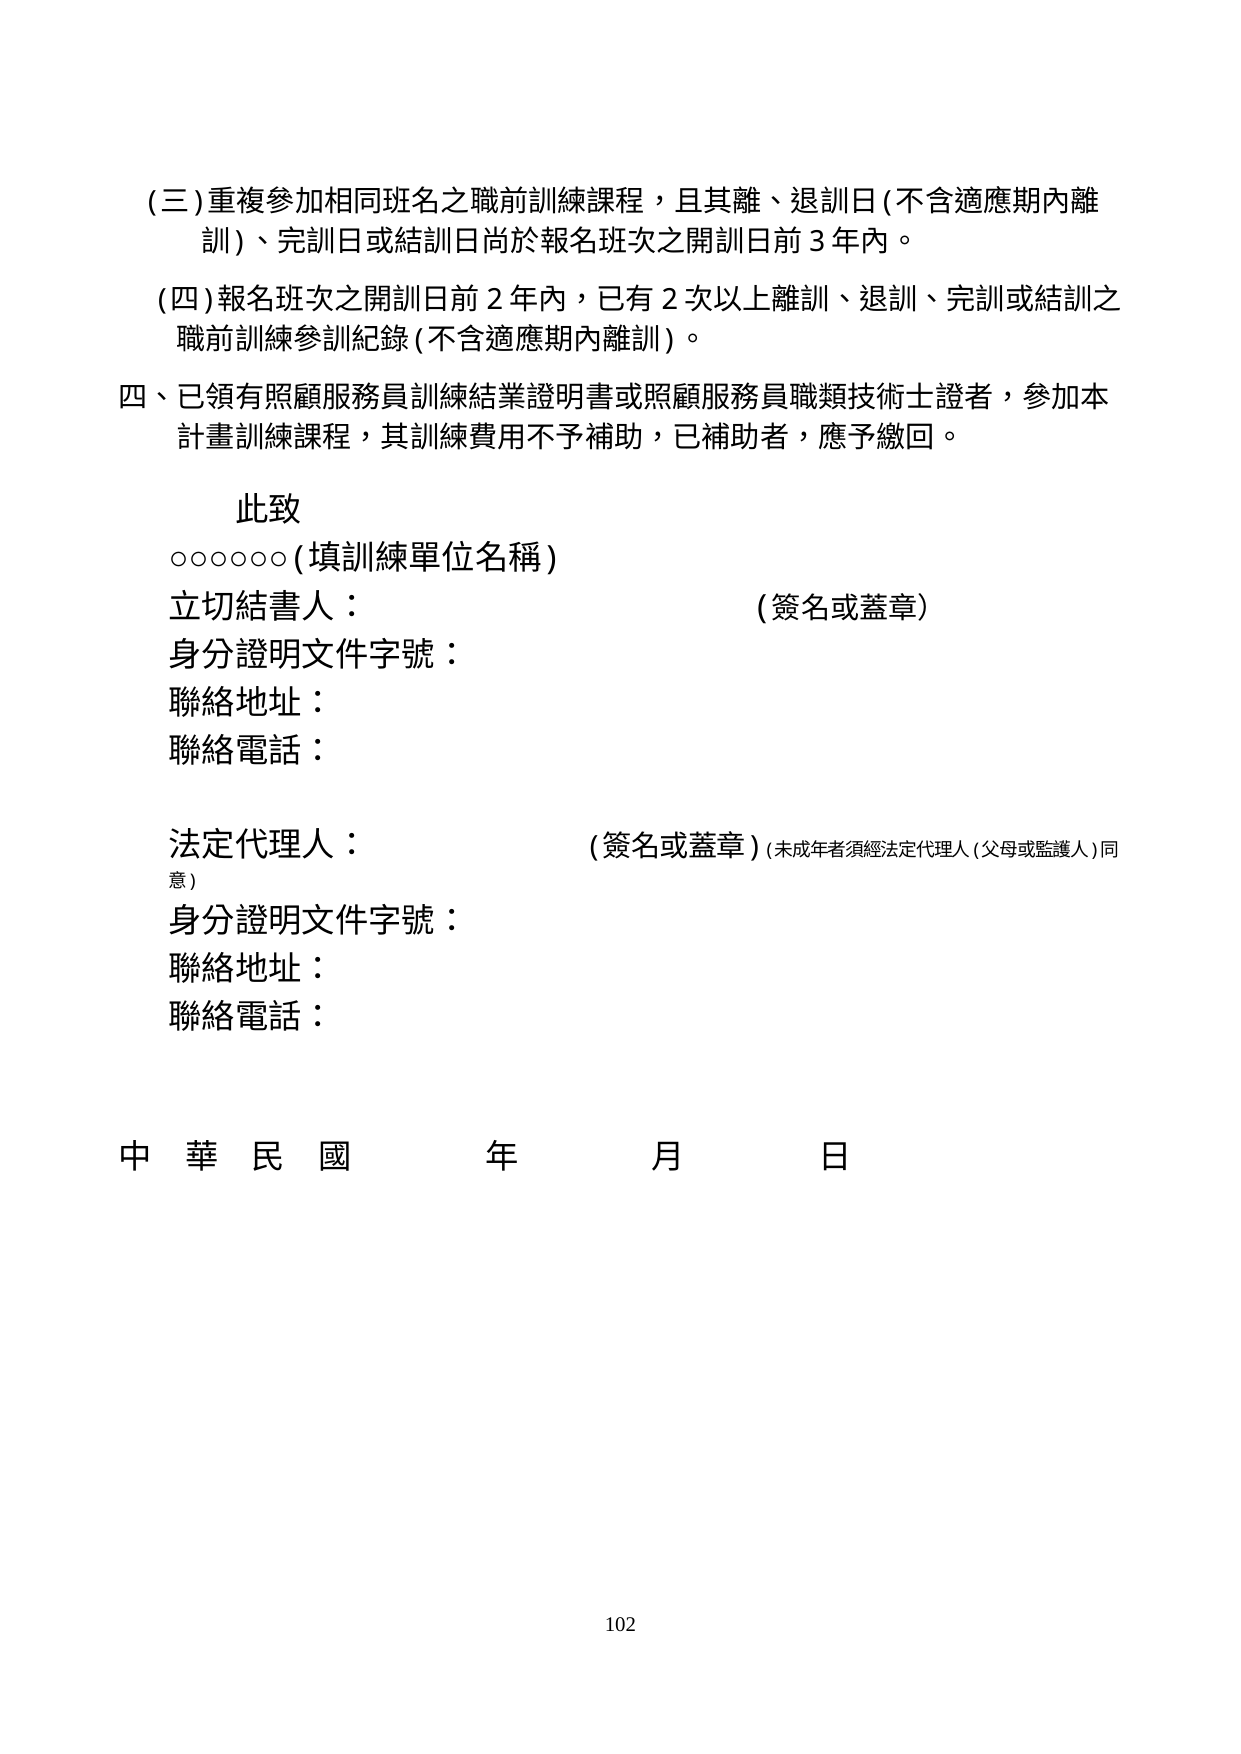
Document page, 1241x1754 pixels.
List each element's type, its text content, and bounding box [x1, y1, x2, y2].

text 聯絡地址： [168, 942, 1122, 990]
text 聯絡電話： [168, 724, 1122, 772]
text 法定代理人： (簽名或蓋章)(未成年者須經法定代理人(父母或監護人)同意) [168, 818, 1122, 893]
text 立切結書人： (簽名或蓋章） [168, 579, 1122, 628]
text 身分證明文件字號： [168, 893, 1122, 942]
text 聯絡電話： [168, 990, 1122, 1038]
text (三)重複參加相同班名之職前訓練課程，且其離、退訓日(不含適應期內離訓)、完訓日或結訓日尚於報名班次之開訓日前3年內。 [143, 180, 1122, 259]
text (四)報名班次之開訓日前2年內，已有2次以上離訓、退訓、完訓或結訓之職前訓練參訓紀錄(不含適應期內離訓)。 [118, 278, 1122, 357]
text 身分證明文件字號： [168, 628, 1122, 676]
text 聯絡地址： [168, 676, 1122, 724]
text 四、已領有照顧服務員訓練結業證明書或照顧服務員職類技術士證者，參加本計畫訓練課程，其訓練費用不予補助，已補助者，應予繳回。 [118, 376, 1122, 455]
text 中 華 民 國 年 月 日 [118, 1121, 1122, 1176]
text ○○○○○○(填訓練單位名稱) [168, 531, 1122, 579]
text 此致 [168, 483, 1122, 531]
